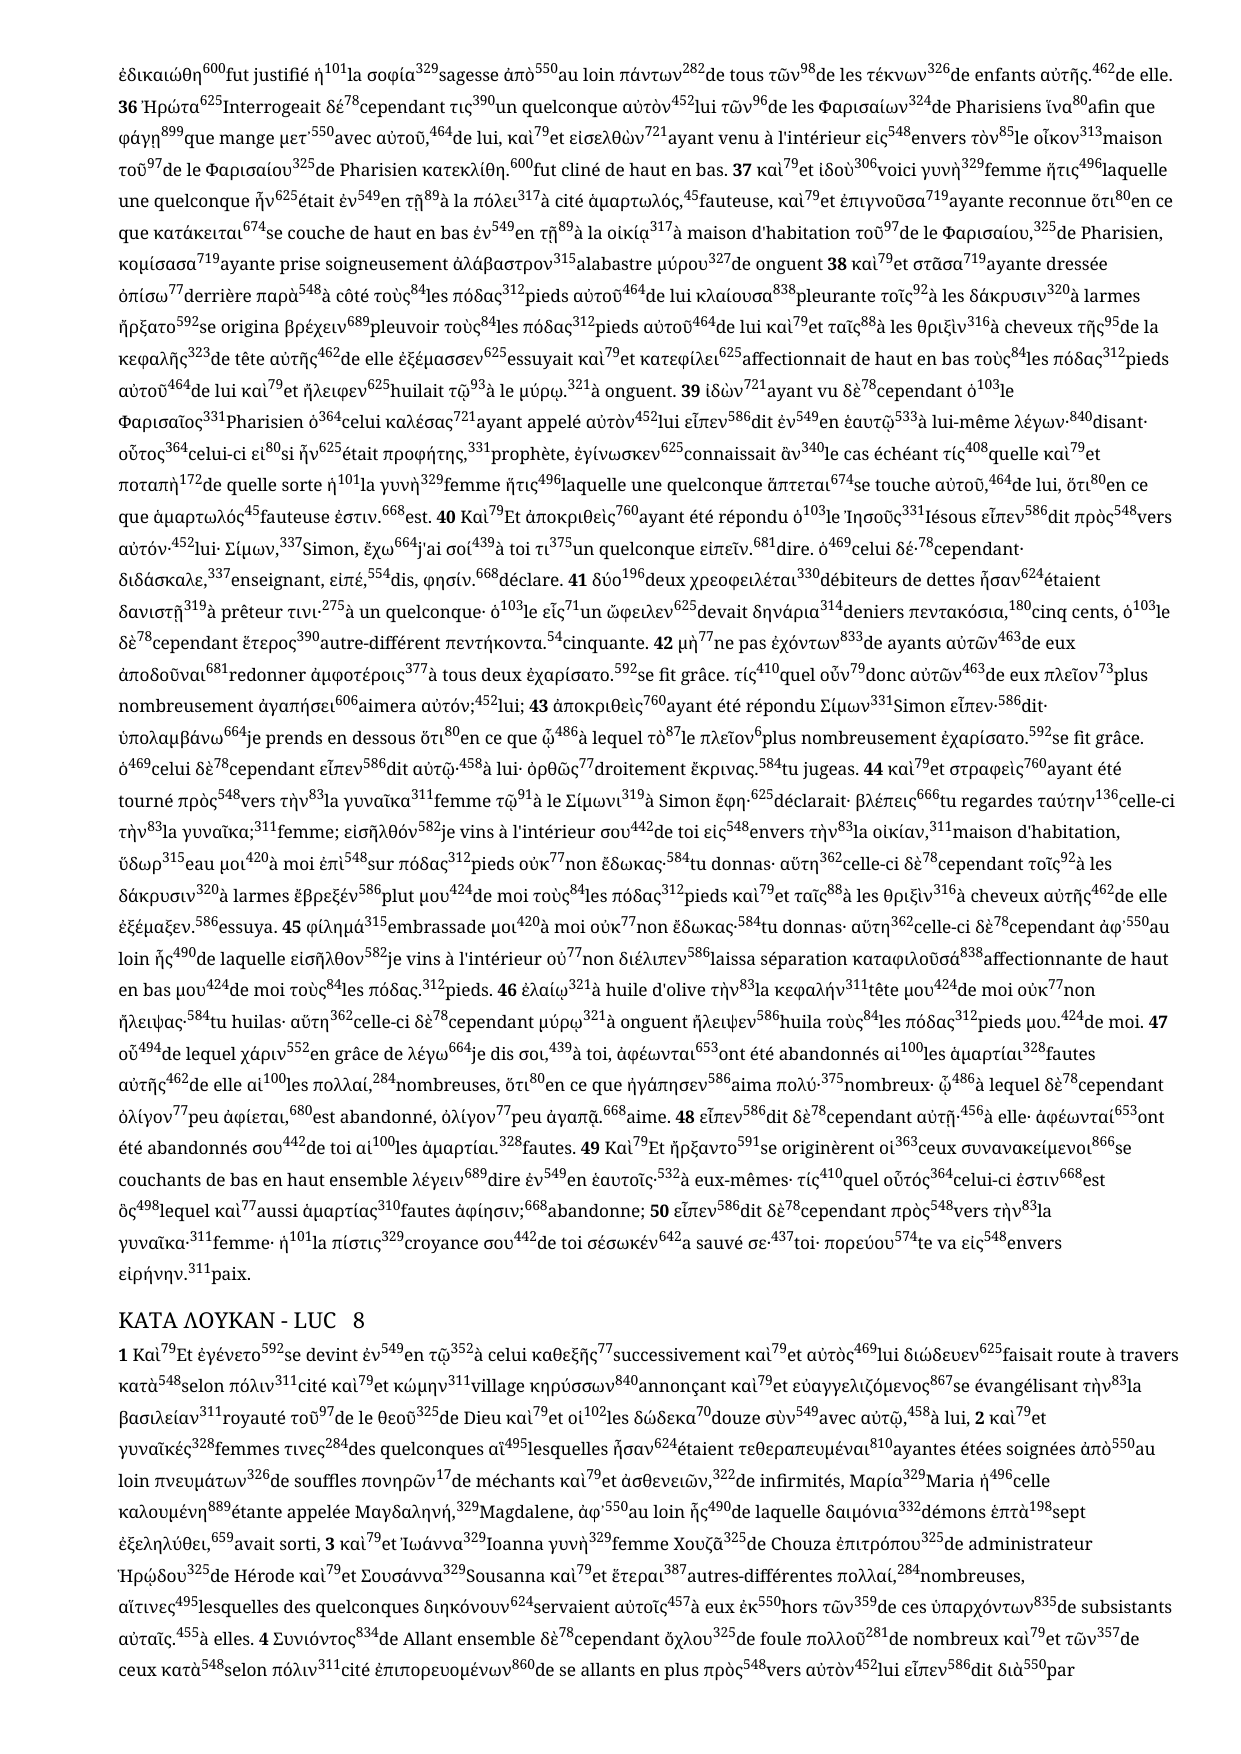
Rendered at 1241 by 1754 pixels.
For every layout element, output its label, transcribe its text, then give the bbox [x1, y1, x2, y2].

text 1 Ἐπειδὴ80Parce que donc ἐπλήρωσεν586fit plénitude πάντα270tous τὰ86les ῥήματα314oraux αὐτοῦ464de lui εἰς548envers τὰς82les ἀκοὰς310écoutes τοῦ97de le λαοῦ,325de peuple, εἰσῆλθεν586vint à l'intérieur εἰς548envers Καφαρναούμ.311Kapharnaoum. 2 Ἑκατοντάρχου325de Chef de cent δέ78cependant τινος281de un quelconque δοῦλος331mâle esclave κακῶς77malicieusement ἔχων840ayant ἤμελλεν625imminait τελευτᾶν,689parvenir à l'achèvement, ὃς498lequel ἦν625était αὐτῷ458à lui ἔντιμος.47en valeur. 3 ἀκούσας721ayant écouté δὲ78cependant περὶ550autour τοῦ97de le Ἰησοῦ325de Iésous ἀπέστειλεν586envoya πρὸς548vers αὐτὸν452lui πρεσβυτέρους52plus anciens τῶν96de les Ἰουδαίων64de Ioudaiens ἐρωτῶν840interrogeant αὐτὸν452lui ὅπως80de telle manière que ἐλθὼν721ayant venu διασώσῃ899que sauve par le fait de τὸν85le δοῦλον313mâle esclave αὐτοῦ.464de lui. 4 οἱ363ceux δὲ78cependant παραγενόμενοι739se ayants devenus à côté πρὸς548vers τὸν85le Ἰησοῦν313Iésous παρεκάλουν624appelaient à côté αὐτὸν452lui σπουδαίως77hâtivement λέγοντες839disants ὅτι80en ce que ἄξιός47digne ἐστιν668est ᾧ486à lequel παρέξῃ610tu te fourniras τοῦτο·348ce-ci· 5 ἀγαπᾷ668aime γὰρ79car τὸ87le ἔθνος315ethnie ἡμῶν423de nous καὶ79et τὴν83la συναγωγὴν311synagogue αὐτὸς469lui ᾠκοδόμησεν586édifia en maison ἡμῖν.419à nous. 6 ὁ103le δὲ78cependant Ἰησοῦς331Iésous ἐπορεύετο631se allait σὺν549avec αὐτοῖς.457à eux. ἤδη77déjà δὲ78cependant αὐτοῦ464de lui οὐ77non μακρὰν77longuement ἀπέχοντος834de tenant au loin ἀπὸ550au loin τῆς95de la οἰκίας323de maison d'habitation ἔπεμψεν586manda φίλους52amis ὁ103le ἑκατοντάρχης331chef de cent λέγων840disant αὐτῷ·458à lui· κύριε,337Maître, μὴ77ne pas σκύλλου,578sois écorché, οὐ77non γὰρ79car ἱκανός47assez-important εἰμι664je suis ἵνα77afin que ὑπὸ548sous τὴν83la στέγην311toit μου424de moi εἰσέλθῃς·897que tu viennes à l'intérieur· 7 διὸ79c'est pourquoi οὐδὲ77non cependant ἐμαυτὸν507moi-même ἠξίωσα582je jugeai digne πρὸς548vers σὲ437toi ἐλθεῖν·681venir· ἀλλ᾽79mais εἰπὲ554dis λόγῳ,319à discours, καὶ79et ἰαθήτω565soit guéri ὁ103le παῖς331jeune servant μου.424de moi. 8 καὶ77aussi γὰρ79car ἐγὼ431moi ἄνθρωπός331être humain εἰμι664je suis ὑπὸ548sous ἐξουσίαν311autorité τασσόμενος891étant ordonnancé ἔχων840ayant ὑπ᾽548sous ἐμαυτὸν507moi-même στρατιώτας,312soldats, καὶ79et λέγω664je dis τούτῳ·352à celui-ci· πορεύθητι,563sois allé, καὶ79et πορεύεται,674se va, καὶ79et ἄλλῳ·378à autre· ἔρχου,574te viens, καὶ79et ἔρχεται,674se vient, καὶ79et τῷ91à le δούλῳ319à mâle esclave μου·424de moi· ποίησον554fais τοῦτο,348ce-ci, καὶ79et ποιεῖ.668fait. 9 ἀκούσας721ayant écouté δὲ78cependant ταῦτα347ces-ci ὁ103le Ἰησοῦς331Iésous ἐθαύμασεν586étonna αὐτὸν452lui καὶ79et στραφεὶς760ayant été tourné τῷ91à le ἀκολουθοῦντι828à suivant αὐτῷ458à lui ὄχλῳ319à foule εἶπεν·586dit· λέγω664je dis ὑμῖν,438à vous, οὐδὲ77non cependant ἐν549en τῷ91à le Ἰσραὴλ319à Israël τοσαύτην136aussi grande πίστιν311croyance εὗρον.582je trouvai. 10 Καὶ79Et ὑποστρέψαντες720ayants retournés en arrière εἰς548envers τὸν85le οἶκον313maison οἱ363ceux πεμφθέντες759ayants étés mandés εὗρον585trouvèrent τὸν85le δοῦλον313mâle esclave ὑγιαίνοντα.822étant sain. 11 Καὶ79Et ἐγένετο592se devint ἐν549en τῷ352à celui ἑξῆς77suivant ἐπορεύθη600fut allé εἰς548envers πόλιν311cité καλουμένην873étante appelée Ναῒν311Naïn καὶ79et συνεπορεύοντο630se allaient avec αὐτῷ458à lui οἱ102les μαθηταὶ330disciples αὐτοῦ464de lui καὶ79et ὄχλος331foule πολύς.287nombreux. 12 ὡς80comme δὲ78cependant ἤγγισεν586approcha τῇ89à la πύλῃ317à porche τῆς95de la πόλεως,323de cité, καὶ79et ἰδοὺ306voici ἐξεκομίζετο636était pris soigneusement au dehors τεθνηκὼς783ayant mort μονογενὴς71monogène υἱὸς331fils τῇ89à la μητρὶ317à mère αὐτοῦ464de lui καὶ79et αὐτὴ467elle ἦν625était χήρα,329veuve, καὶ79et ὄχλος331foule τῆς95de la πόλεως323de cité ἱκανὸς71assez-important ἦν625était σὺν549avec αὐτῇ.456à elle. 13 καὶ79et ἰδὼν721ayant vu αὐτὴν450elle ὁ103le κύριος331Maître ἐσπλαγχνίσθη600fut remué aux entrailles ἐπ᾽549sur αὐτῇ456à elle καὶ79et εἶπεν586dit αὐτῇ·456à elle· μὴ77ne pas κλαῖε.570pleure. 14 καὶ79et προσελθὼν721ayant venu vers ἥψατο592se toucha τῆς95de la σοροῦ,323de cercueil, οἱ363ceux δὲ78cependant βαστάζοντες839mettants en charge ἔστησαν,585dressèrent, καὶ79et εἶπεν·586dit· νεανίσκε,337adolescent, σοὶ439à toi λέγω,664je dis, ἐγέρθητι.563sois éveillé. 15 καὶ79et ἀνεκάθισεν586assit de bas en haut ὁ103le νεκρὸς71mort καὶ79et ἤρξατο592se origina λαλεῖν,689bavarder, καὶ79et ἔδωκεν586donna αὐτὸν452lui τῇ89à la μητρὶ317à mère αὐτοῦ.464de lui. 16 ἔλαβεν586prit δὲ78cependant φόβος331effroi πάντας372tous καὶ79et ἐδόξαζον624glorifiaient τὸν85le θεὸν313Dieu λέγοντες839disants ὅτι80en ce que προφήτης331prophète μέγας22grand ἠγέρθη600fut éveillé ἐν549en ἡμῖν419à nous καὶ79et ὅτι80en ce que ἐπεσκέψατο592se rendit supervision ὁ103le θεὸς331Dieu τὸν85le λαὸν313peuple αὐτοῦ.464de lui. 17 καὶ79et ἐξῆλθεν586sortit ὁ103le λόγος331discours οὗτος156celui-ci ἐν549en ὅλῃ273à toute entière τῇ89à la Ἰουδαίᾳ317à Ioudaia περὶ550autour αὐτοῦ464de lui καὶ79et πάσῃ273à toute τῇ89à la περιχώρῳ.57à région alentour. 18 Καὶ79Et ἀπήγγειλαν585rapportèrent annonce Ἰωάννῃ319à Ioannes οἱ102les μαθηταὶ330disciples αὐτοῦ464de lui περὶ550autour πάντων282de tous τούτων.359de ces-ci. καὶ79et προσκαλεσάμενος740se ayant appelé auprès δύο52deux τινὰς268des quelconques τῶν96de les μαθητῶν324de disciples αὐτοῦ464de lui ὁ103le Ἰωάννης331Ioannes 19 ἔπεμψεν586manda πρὸς548vers τὸν85le κύριον313Maître λέγων·840disant· σὺ448toi εἶ666tu es ὁ364celui ἐρχόμενος867se venant ἢ79ou ἄλλον373autre προσδοκῶμεν;916que nous attendions; 20 παραγενόμενοι739se ayants devenus à côté δὲ78cependant πρὸς548vers αὐτὸν452lui οἱ102les ἄνδρες330hommes εἶπαν·585dirent· Ἰωάννης331Ioannes ὁ103le βαπτιστὴς331Baptiseur ἀπέστειλεν586envoya ἡμᾶς416nous πρὸς548vers σὲ437toi λέγων·840disant· σὺ448toi εἶ666tu es ὁ364celui ἐρχόμενος867se venant ἢ79ou ἄλλον373autre προσδοκῶμεν;916que nous attendions; 21 ἐν549en ἐκείνῃ142à celle-là τῇ89à la ὥρᾳ317à heure ἐθεράπευσεν586soigna πολλοὺς372nombreux ἀπὸ550au loin νόσων322de maladies καὶ79et μαστίγων322de fouets καὶ79et πνευμάτων326de souffles πονηρῶν17de méchants καὶ79et τυφλοῖς58à aveugles πολλοῖς274à nombreux ἐχαρίσατο592se fit grâce βλέπειν.689regarder. 22 καὶ79et ἀποκριθεὶς760ayant été répondu εἶπεν586dit αὐτοῖς·457à eux· πορευθέντες759ayants étés allés ἀπαγγείλατε553rapportez annonce Ἰωάννῃ319à Ioannes ἃ481lesquels εἴδετε583vous vîtes καὶ79et ἠκούσατε·583vous écoutâtes· τυφλοὶ70aveugles ἀναβλέπουσιν,667regardent de bas en haut, χωλοὶ70boiteux περιπατοῦσιν,667piétinent autour, λεπροὶ70lépreux καθαρίζονται679sont purifiés καὶ79et κωφοὶ70sourds muets ἀκούουσιν,667écoutent, νεκροὶ70morts ἐγείρονται,679sont éveillés, πτωχοὶ70pauvres εὐαγγελίζονται·679sont évangélisés· 23 καὶ79et μακάριός47bienheureux ἐστιν668est ὃς498lequel ἐὰν340si le cas échéant μὴ77ne pas σκανδαλισθῇ911que soit scandalisé ἐν549en ἐμοί.420à moi. 24 Ἀπελθόντων715de Ayants éloignés δὲ78cependant τῶν96de les ἀγγέλων324de anges Ἰωάννου325de Ioannes ἤρξατο592se origina λέγειν689dire πρὸς548vers τοὺς84les ὄχλους312foules περὶ550autour Ἰωάννου·325de Ioannes· τί399quel ἐξήλθατε583vous sortîtes εἰς548envers τὴν83la ἔρημον51déserte θεάσασθαι;682se contempler; κάλαμον313calame ὑπὸ550sous ἀνέμου325de vent σαλευόμενον;875étant ébranlé; 25 ἀλλὰ79mais τί399quel ἐξήλθατε583vous sortîtes ἰδεῖν;681voir; ἄνθρωπον313être humain ἐν549en μαλακοῖς11à moelleux ἱματίοις320à himations ἠμφιεσμένον;796ayant été revêtu autour; ἰδοὺ306voici οἱ363ceux ἐν549en ἱματισμῷ319à habillement d'himation ἐνδόξῳ10à glorieux καὶ79et τρυφῇ317à délicatesse ὑπάρχοντες839subsistants ἐν549en τοῖς92à les βασιλείοις60à royaux εἰσίν.667sont. 26 ἀλλὰ79mais τί399quel ἐξήλθατε583vous sortîtes ἰδεῖν;681voir; προφήτην;313prophète; ναὶ304oui λέγω664je dis ὑμῖν,438à vous, καὶ79et περισσότερον53plus surabondant προφήτου.325de prophète. 27 οὗτός364celui-ci ἐστιν668est περὶ550autour οὗ492de lequel γέγραπται·654a été graphé· ἰδοὺ306voici ἀποστέλλω664j'envoie τὸν85le ἄγγελόν313ange μου424de moi πρὸ550d'avant προσώπου327de face σου,442de toi, ὃς498lequel κατασκευάσει606préparera de haut en bas τὴν83la ὁδόν311chemin σου442de toi ἔμπροσθέν552en devers σου.442de toi. 28 λέγω664je dis ὑμῖν,438à vous, μείζων22plus grand ἐν549en γεννητοῖς58à engendrés γυναικῶν322de femmes Ἰωάννου325de Ioannes οὐδείς390aucun ἐστιν·668est· ὁ103le δὲ78cependant μικρότερος71plus petit ἐν549en τῇ89à la βασιλείᾳ317à royauté τοῦ97de le θεοῦ325de Dieu μείζων47plus grand αὐτοῦ464de lui ἐστιν.668est. 29 Καὶ79Et πᾶς287tout ὁ103le λαὸς331peuple ἀκούσας721ayant écouté καὶ79et οἱ102les τελῶναι330collecteurs de taxes ἐδικαίωσαν585justifièrent τὸν85le θεὸν313Dieu βαπτισθέντες759ayants étés baptisés τὸ87le βάπτισμα315baptême Ἰωάννου·325de Ioannes· 30 οἱ102les δὲ78cependant Φαρισαῖοι330Pharisiens καὶ79et οἱ102les νομικοὶ70légistes τὴν83la βουλὴν311dessein τοῦ97de le θεοῦ325de Dieu ἠθέτησαν585démirent εἰς548envers ἑαυτοὺς527eux-mêmes μὴ77ne pas βαπτισθέντες759ayants étés baptisés ὑπ᾽550sous αὐτοῦ.464de lui. 31 Τίνι402à Quel οὖν79donc ὁμοιώσω602je rendrai semblable τοὺς84les ἀνθρώπους312êtres humains τῆς95de la γενεᾶς323de génération ταύτης148de celle-ci καὶ79et τίνι402à quel εἰσὶν667sont ὅμοιοι;46semblables; 32 ὅμοιοί46semblables εἰσιν667sont παιδίοις320à petits enfants τοῖς353à ces ἐν549en ἀγορᾷ317à agora καθημένοις856à se étants assis καὶ79et προσφωνοῦσιν829à voixants auprès ἀλλήλοις503à les uns les autres ἃ499lesquels λέγει·668dit· ηὐλήσαμεν581nous flûtâmes ὑμῖν438à vous καὶ79et οὐκ77non ὠρχήσασθε,589vous vous dansâtes, ἐθρηνήσαμεν581nous fîmes des thrènes καὶ79et οὐκ77non ἐκλαύσατε.583vous pleurâtes. 33 ἐλήλυθεν642a venu γὰρ79car Ἰωάννης331Ioannes ὁ103le βαπτιστὴς331Baptiseur μὴ79ne pas ἐσθίων840mangeant ἄρτον313pain μήτε79et ni πίνων840buvant οἶνον,313vin, καὶ79et λέγετε·665vous dites· δαιμόνιον315démon ἔχει.668a. 34 ἐλήλυθεν642a venu ὁ103le υἱὸς331fils τοῦ97de le ἀνθρώπου325de être humain ἐσθίων840mangeant καὶ79et πίνων,840buvant, καὶ79et λέγετε·665vous dites· ἰδοὺ306voici ἄνθρωπος331être humain φάγος331glouton καὶ79et οἰνοπότης,331buveur de vin, φίλος71ami τελωνῶν324de collecteurs de taxes καὶ79et ἁμαρτωλῶν.64de fauteurs. 35 καὶ79et ἐδικαιώθη600fut justifié ἡ101la σοφία329sagesse ἀπὸ550au loin πάντων282de tous τῶν98de les τέκνων326de enfants αὐτῆς.462de elle. 36 Ἠρώτα625Interrogeait δέ78cependant τις390un quelconque αὐτὸν452lui τῶν96de les Φαρισαίων324de Pharisiens ἵνα80afin que φάγῃ899que mange μετ᾽550avec αὐτοῦ,464de lui, καὶ79et εἰσελθὼν721ayant venu à l'intérieur εἰς548envers τὸν85le οἶκον313maison τοῦ97de le Φαρισαίου325de Pharisien κατεκλίθη.600fut cliné de haut en bas. 37 καὶ79et ἰδοὺ306voici γυνὴ329femme ἥτις496laquelle une quelconque ἦν625était ἐν549en τῇ89à la πόλει317à cité ἁμαρτωλός,45fauteuse, καὶ79et ἐπιγνοῦσα719ayante reconnue ὅτι80en ce que κατάκειται674se couche de haut en bas ἐν549en τῇ89à la οἰκίᾳ317à maison d'habitation τοῦ97de le Φαρισαίου,325de Pharisien, κομίσασα719ayante prise soigneusement ἀλάβαστρον315alabastre μύρου327de onguent 38 καὶ79et στᾶσα719ayante dressée ὀπίσω77derrière παρὰ548à côté τοὺς84les πόδας312pieds αὐτοῦ464de lui κλαίουσα838pleurante τοῖς92à les δάκρυσιν320à larmes ἤρξατο592se origina βρέχειν689pleuvoir τοὺς84les πόδας312pieds αὐτοῦ464de lui καὶ79et ταῖς88à les θριξὶν316à cheveux τῆς95de la κεφαλῆς323de tête αὐτῆς462de elle ἐξέμασσεν625essuyait καὶ79et κατεφίλει625affectionnait de haut en bas τοὺς84les πόδας312pieds αὐτοῦ464de lui καὶ79et ἤλειφεν625huilait τῷ93à le μύρῳ.321à onguent. 39 ἰδὼν721ayant vu δὲ78cependant ὁ103le Φαρισαῖος331Pharisien ὁ364celui καλέσας721ayant appelé αὐτὸν452lui εἶπεν586dit ἐν549en ἑαυτῷ533à lui-même λέγων·840disant· οὗτος364celui-ci εἰ80si ἦν625était προφήτης,331prophète, ἐγίνωσκεν625connaissait ἂν340le cas échéant τίς408quelle καὶ79et ποταπὴ172de quelle sorte ἡ101la γυνὴ329femme ἥτις496laquelle une quelconque ἅπτεται674se touche αὐτοῦ,464de lui, ὅτι80en ce que ἁμαρτωλός45fauteuse ἐστιν.668est. 40 Καὶ79Et ἀποκριθεὶς760ayant été répondu ὁ103le Ἰησοῦς331Iésous εἶπεν586dit πρὸς548vers αὐτόν·452lui· Σίμων,337Simon, ἔχω664j'ai σοί439à toi τι375un quelconque εἰπεῖν.681dire. ὁ469celui δέ·78cependant· διδάσκαλε,337enseignant, εἰπέ,554dis, φησίν.668déclare. 41 δύο196deux χρεοφειλέται330débiteurs de dettes ἦσαν624étaient δανιστῇ319à prêteur τινι·275à un quelconque· ὁ103le εἷς71un ὤφειλεν625devait δηνάρια314deniers πεντακόσια,180cinq cents, ὁ103le δὲ78cependant ἕτερος390autre-différent πεντήκοντα.54cinquante. 42 μὴ77ne pas ἐχόντων833de ayants αὐτῶν463de eux ἀποδοῦναι681redonner ἀμφοτέροις377à tous deux ἐχαρίσατο.592se fit grâce. τίς410quel οὖν79donc αὐτῶν463de eux πλεῖον73plus nombreusement ἀγαπήσει606aimera αὐτόν;452lui; 43 ἀποκριθεὶς760ayant été répondu Σίμων331Simon εἶπεν·586dit· ὑπολαμβάνω664je prends en dessous ὅτι80en ce que ᾧ486à lequel τὸ87le πλεῖον6plus nombreusement ἐχαρίσατο.592se fit grâce. ὁ469celui δὲ78cependant εἶπεν586dit αὐτῷ·458à lui· ὀρθῶς77droitement ἔκρινας.584tu jugeas. 44 καὶ79et στραφεὶς760ayant été tourné πρὸς548vers τὴν83la γυναῖκα311femme τῷ91à le Σίμωνι319à Simon ἔφη·625déclarait· βλέπεις666tu regardes ταύτην136celle-ci τὴν83la γυναῖκα;311femme; εἰσῆλθόν582je vins à l'intérieur σου442de toi εἰς548envers τὴν83la οἰκίαν,311maison d'habitation, ὕδωρ315eau μοι420à moi ἐπὶ548sur πόδας312pieds οὐκ77non ἔδωκας·584tu donnas· αὕτη362celle-ci δὲ78cependant τοῖς92à les δάκρυσιν320à larmes ἔβρεξέν586plut μου424de moi τοὺς84les πόδας312pieds καὶ79et ταῖς88à les θριξὶν316à cheveux αὐτῆς462de elle ἐξέμαξεν.586essuya. 45 φίλημά315embrassade μοι420à moi οὐκ77non ἔδωκας·584tu donnas· αὕτη362celle-ci δὲ78cependant ἀφ᾽550au loin ἧς490de laquelle εἰσῆλθον582je vins à l'intérieur οὐ77non διέλιπεν586laissa séparation καταφιλοῦσά838affectionnante de haut en bas μου424de moi τοὺς84les πόδας.312pieds. 46 ἐλαίῳ321à huile d'olive τὴν83la κεφαλήν311tête μου424de moi οὐκ77non ἤλειψας·584tu huilas· αὕτη362celle-ci δὲ78cependant μύρῳ321à onguent ἤλειψεν586huila τοὺς84les πόδας312pieds μου.424de moi. 47 οὗ494de lequel χάριν552en grâce de λέγω664je dis σοι,439à toi, ἀφέωνται653ont été abandonnés αἱ100les ἁμαρτίαι328fautes αὐτῆς462de elle αἱ100les πολλαί,284nombreuses, ὅτι80en ce que ἠγάπησεν586aima πολύ·375nombreux· ᾧ486à lequel δὲ78cependant ὀλίγον77peu ἀφίεται,680est abandonné, ὀλίγον77peu ἀγαπᾷ.668aime. 48 εἶπεν586dit δὲ78cependant αὐτῇ·456à elle· ἀφέωνταί653ont été abandonnés σου442de toi αἱ100les ἁμαρτίαι.328fautes. 49 Καὶ79Et ἤρξαντο591se originèrent οἱ363ceux συνανακείμενοι866se couchants de bas en haut ensemble λέγειν689dire ἐν549en ἑαυτοῖς·532à eux-mêmes· τίς410quel οὗτός364celui-ci ἐστιν668est ὃς498lequel καὶ77aussi ἁμαρτίας310fautes ἀφίησιν;668abandonne; 50 εἶπεν586dit δὲ78cependant πρὸς548vers τὴν83la γυναῖκα·311femme· ἡ101la πίστις329croyance σου442de toi σέσωκέν642a sauvé σε·437toi· πορεύου574te va εἰς548envers εἰρήνην.311paix. [118, 59, 1181, 1286]
text ΚΑΤΑ ΛΟΥΚΑΝ - LUC 8 [118, 1304, 1181, 1334]
text 1 Καὶ79Et ἐγένετο592se devint ἐν549en τῷ352à celui καθεξῆς77successivement καὶ79et αὐτὸς469lui διώδευεν625faisait route à travers κατὰ548selon πόλιν311cité καὶ79et κώμην311village κηρύσσων840annonçant καὶ79et εὐαγγελιζόμενος867se évangélisant τὴν83la βασιλείαν311royauté τοῦ97de le θεοῦ325de Dieu καὶ79et οἱ102les δώδεκα70douze σὺν549avec αὐτῷ,458à lui, 2 καὶ79et γυναῖκές328femmes τινες284des quelconques αἳ495lesquelles ἦσαν624étaient τεθεραπευμέναι810ayantes étées soignées ἀπὸ550au loin πνευμάτων326de souffles πονηρῶν17de méchants καὶ79et ἀσθενειῶν,322de infirmités, Μαρία329Maria ἡ496celle καλουμένη889étante appelée Μαγδαληνή,329Magdalene, ἀφ᾽550au loin ἧς490de laquelle δαιμόνια332démons ἑπτὰ198sept ἐξεληλύθει,659avait sorti, 3 καὶ79et Ἰωάννα329Ioanna γυνὴ329femme Χουζᾶ325de Chouza ἐπιτρόπου325de administrateur Ἡρῴδου325de Hérode καὶ79et Σουσάννα329Sousanna καὶ79et ἕτεραι387autres-différentes πολλαί,284nombreuses, αἵτινες495lesquelles des quelconques διηκόνουν624servaient αὐτοῖς457à eux ἐκ550hors τῶν359de ces ὑπαρχόντων835de subsistants αὐταῖς.455à elles. 4 Συνιόντος834de Allant ensemble δὲ78cependant ὄχλου325de foule πολλοῦ281de nombreux καὶ79et τῶν357de ceux κατὰ548selon πόλιν311cité ἐπιπορευομένων860de se allants en plus πρὸς548vers αὐτὸν452lui εἶπεν586dit διὰ550par παραβολῆς·323de parabole· 5 ἐξῆλθεν586sortit ὁ364celui σπείρων840semant τοῦ360de ce σπεῖραι681semer τὸν85le σπόρον313semaille αὐτοῦ.464de lui. καὶ79et ἐν549en τῷ354à ce σπείρειν689semer αὐτὸν452lui ὃ392lequel μὲν77certes ἔπεσεν586tomba παρὰ548à côté τὴν83la ὁδὸν311chemin καὶ79et κατεπατήθη,600fut piétiné de haut en bas, καὶ79et τὰ104les πετεινὰ332volatiles τοῦ97de le οὐρανοῦ325de ciel κατέφαγεν586mangea complètement αὐτό.454lui. 6 καὶ79et ἕτερον392autre-différent κατέπεσεν586tomba de haut en bas ἐπὶ548sur τὴν83la πέτραν,311roche, καὶ79et φυὲν762ayant été poussé ἐξηράνθη600fut séché διὰ548par le fait de τὸ348ce μὴ77ne pas ἔχειν689avoir ἰκμάδα.311humidité. 7 καὶ79et ἕτερον392autre-différent ἔπεσεν586tomba ἐν549en μέσῳ61à au milieu τῶν94de les ἀκανθῶν,322de épines, καὶ79et συμφυεῖσαι757ayantes étées poussées avec αἱ100les ἄκανθαι328épines ἀπέπνιξαν585étouffèrent complètement αὐτό.454lui. 8 καὶ79et ἕτερον392autre-différent ἔπεσεν586tomba εἰς548envers τὴν83la γῆν311terre τὴν83la ἀγαθὴν2bonne καὶ79et φυὲν762ayant été poussé ἐποίησεν586fit καρπὸν313fruit ἑκατονταπλασίονα.4centuple. ταῦτα347ces-ci λέγων840disant ἐφώνει·625voixait· ὁ364celui ἔχων840ayant ὦτα314oreilles ἀκούειν689écouter ἀκουέτω.572écoute. 9 Ἐπηρώτων624Surinterrogeaient δὲ78cependant αὐτὸν452lui οἱ102les μαθηταὶ330disciples αὐτοῦ464de lui τίς172quelle αὕτη362celle-ci εἴη700que soit ἡ101la παραβολή.329parabole. 10 ὁ469celui δὲ78cependant εἶπεν·586dit· ὑμῖν438à vous δέδοται654a été donné γνῶναι681connaître τὰ86les μυστήρια314mystères τῆς95de la βασιλείας323de royauté τοῦ97de le θεοῦ,325de Dieu, τοῖς90à les δὲ78cependant λοιποῖς377à restants ἐν549en παραβολαῖς,316à paraboles, ἵνα80afin que βλέποντες839regardants μὴ77ne pas βλέπωσιν920que regardent καὶ79et ἀκούοντες839écoutants μὴ77ne pas συνιῶσιν.920que comprennent. 11 Ἔστιν668Est δὲ78cependant αὕτη362celle-ci ἡ101la παραβολή·329parabole· ὁ103le σπόρος331semaille ἐστὶν668est ὁ103le λόγος331discours τοῦ97de le θεοῦ.325de Dieu. 12 οἱ363ceux δὲ78cependant παρὰ548à côté τὴν83la ὁδόν311chemin εἰσιν667sont οἱ363ceux ἀκούσαντες,720ayants écoutés, εἶτα77puis ἔρχεται674se vient ὁ103le διάβολος71diable καὶ79et αἴρει668lève τὸν85le λόγον313discours ἀπὸ550au loin τῆς95de la καρδίας323de coeur αὐτῶν,463de eux, ἵνα80afin que μὴ77ne pas πιστεύσαντες720ayants crus σωθῶσιν.910que soient sauvé. 13 οἱ363ceux δὲ78cependant ἐπὶ550sur τῆς95de la πέτρας323de roche οἳ497lesquels ὅταν80lorsque le cas échéant ἀκούσωσιν898que écoutent μετὰ550avec χαρᾶς323de joie δέχονται673se acceptent τὸν85le λόγον,313discours, καὶ79et οὗτοι363ceux-ci ῥίζαν311racine οὐκ77non ἔχουσιν,667ont, οἳ497lesquels πρὸς548vers καιρὸν313moment πιστεύουσιν667croient καὶ79et ἐν549en καιρῷ319à moment πειρασμοῦ325de tentation ἀφίστανται.673se dressent au loin. 14 τὸ366ce δὲ78cependant εἰς548envers τὰς82les ἀκάνθας310épines πεσόν,723ayant tombé, οὗτοί363ceux-ci εἰσιν667sont οἱ363ceux ἀκούσαντες,720ayants écoutés, καὶ79et ὑπὸ550sous μεριμνῶν322de inquiétudes καὶ79et πλούτου325de richesse καὶ79et ἡδονῶν322de plaisirs τοῦ97de le βίου325de existence πορευόμενοι866se allants συμπνίγονται679sont étouffés avec καὶ79et οὐ77non τελεσφοροῦσιν.667colportent à perfection. 15 τὸ366ce δὲ78cependant ἐν549en τῇ89à la καλῇ8à belle γῇ,317à terre, οὗτοί363ceux-ci εἰσιν667sont οἵτινες497lesquels des quelconques ἐν549en καρδίᾳ317à coeur καλῇ8à belle καὶ79et ἀγαθῇ8à bonne ἀκούσαντες720ayants écoutés τὸν85le λόγον313discours κατέχουσιν667tiennent de haut en bas καὶ79et καρποφοροῦσιν667colportent du fruit ἐν549en ὑπομονῇ.317à résistance. 16 Οὐδεὶς390Aucun δὲ78cependant λύχνον313chandelle ἅψας721ayant touché καλύπτει668couvre αὐτὸν452lui σκεύει321à ustensile ἢ79ou ὑποκάτω552en dessous vers le bas κλίνης323de lit τίθησιν,668pose, ἀλλ᾽79mais ἐπὶ550sur λυχνίας323de chandelier τίθησιν,668pose, ἵνα80afin que οἱ363ceux εἰσπορευόμενοι866se allants à l'intérieur βλέπωσιν920que regardent τὸ87le φῶς.315lumière. 17 οὐ77non γάρ79car ἐστιν668est κρυπτὸν49caché ὃ500lequel οὐ77non φανερὸν49visible γενήσεται612se deviendra οὐδὲ79non cependant ἀπόκρυφον73caché au loin ὃ500lequel οὐ77non μὴ77ne pas γνωσθῇ911que soit connu καὶ79et εἰς548envers φανερὸν55visible ἔλθῃ.899que vienne. 18 Βλέπετε569Regardez οὖν79donc πῶς77comment? ἀκούετε·665vous écoutez· ὃς498lequel ἂν340le cas échéant γὰρ79car ἔχῃ,921que ait, δοθήσεται619sera donné αὐτῷ·458à lui· καὶ79et ὃς498lequel ἂν340le cas échéant μὴ77ne pas ἔχῃ,921que ait, καὶ77aussi ὃ482lequel δοκεῖ668estime ἔχειν689avoir ἀρθήσεται619sera levé ἀπ᾽550au loin αὐτοῦ.464de lui. 19 Παρεγένετο592Se devint à côté δὲ78cependant πρὸς548vers αὐτὸν452lui ἡ101la μήτηρ329mère καὶ79et οἱ102les ἀδελφοὶ330frères αὐτοῦ464de lui καὶ79et οὐκ77non ἠδύναντο630se pouvaient συντυχεῖν681obtenir avec αὐτῷ458à lui διὰ548par le fait de τὸν85le ὄχλον.313foule. 20 ἀπηγγέλη600fut rapporté annonce δὲ78cependant αὐτῷ·458à lui· ἡ101la μήτηρ329mère σου442de toi καὶ79et οἱ102les ἀδελφοί330frères σου442de toi ἑστήκασιν641ont dressé ἔξω77au-dehors ἰδεῖν681voir θέλοντές839voulants σε.437toi. 21 ὁ469celui δὲ78cependant ἀποκριθεὶς760ayant été répondu εἶπεν586dit πρὸς548vers αὐτούς·451eux· μήτηρ329mère μου424de moi καὶ79et ἀδελφοί330frères μου424de moi οὗτοί363ceux-ci εἰσιν667sont οἱ363ceux τὸν85le λόγον313discours τοῦ97de le θεοῦ325de Dieu ἀκούοντες839écoutants καὶ79et ποιοῦντες.839faisants. 22 Ἐγένετο592Se devint δὲ78cependant ἐν549en μιᾷ57à une τῶν94de les ἡμερῶν322de journées καὶ79et αὐτὸς469lui ἐνέβη586embarqua εἰς548envers πλοῖον315navire καὶ79et οἱ102les μαθηταὶ330disciples αὐτοῦ464de lui καὶ79et εἶπεν586dit πρὸς548vers αὐτούς·451eux· διέλθωμεν894que nous passions à travers εἰς548envers τὸ348ce πέραν77de l'autre côté τῆς95de la λίμνης,323de lac, καὶ79et ἀνήχθησαν.599furent conduit de bas en haut. 23 πλεόντων833de naviguants δὲ78cependant αὐτῶν463de eux ἀφύπνωσεν.586endormit. καὶ79et κατέβη586descendit λαῖλαψ329ouragan ἀνέμου325de vent εἰς548envers τὴν83la λίμνην311lac καὶ79et συνεπληροῦντο635étaient fait plénitude ensemble καὶ79et ἐκινδύνευον.624risquaient. 24 προσελθόντες720ayants venus vers δὲ78cependant διήγειραν585réveillèrent αὐτὸν452lui λέγοντες·839disants· ἐπιστάτα337Supérieur ἐπιστάτα,337Supérieur, ἀπολλύμεθα.669nous nous perdons au loin. ὁ469celui δὲ78cependant διεγερθεὶς760ayant été réveillé ἐπετίμησεν586survalorisa τῷ91à le ἀνέμῳ319à vent καὶ79et τῷ91à le κλύδωνι319à vague τοῦ99de le ὕδατος·327de eau· καὶ79et ἐπαύσαντο591se pausèrent καὶ79et ἐγένετο592se devint γαλήνη.329calme. 25 εἶπεν586dit δὲ78cependant αὐτοῖς·457à eux· ποῦ77où? ἡ101la πίστις329croyance ὑμῶν;441de vous; φοβηθέντες759ayants étés effrayés δὲ78cependant ἐθαύμασαν585étonnèrent λέγοντες839disants πρὸς548vers ἀλλήλους·501les uns les autres· τίς410quel ἄρα77par conséquent οὗτός364celui-ci ἐστιν668est ὅτι80en ce que καὶ79et τοῖς90à les ἀνέμοις318à vents ἐπιτάσσει668ordonne sûrement καὶ79et τῷ93à le ὕδατι,321à eau, καὶ79et ὑπακούουσιν667écoutent en soumission αὐτῷ;458à lui; 26 Καὶ79Et κατέπλευσαν585naviguèrent de haut en bas εἰς548envers τὴν83la χώραν311région τῶν96de les Γερασηνῶν,64de Géraséniens, ἥτις496laquelle une quelconque ἐστὶν668est ἀντιπέρα552vis à vis τῆς95de la Γαλιλαίας.323de Galilée. 27 ἐξελθόντι713à ayant sorti δὲ78cependant αὐτῷ458à lui ἐπὶ548sur τὴν83la γῆν311terre ὑπήντησεν586vint à la rencontre ἀνήρ331homme τις287un quelconque ἐκ550hors τῆς95de la πόλεως323de cité ἔχων840ayant δαιμόνια314démons καὶ79et χρόνῳ319à temps ἱκανῷ10à assez-important οὐκ77non ἐνεδύσατο592se envêtit ἱμάτιον315himation καὶ79et ἐν549en οἰκίᾳ317à maison d'habitation οὐκ77non ἔμενεν625restait ἀλλ᾽79mais ἐν549en τοῖς92à les μνήμασιν.320à monuments. 28 ἰδὼν721ayant vu δὲ78cependant τὸν85le Ἰησοῦν313Iésous ἀνακράξας721ayant croassé de bas en haut προσέπεσεν586tomba vers αὐτῷ458à lui καὶ79et φωνῇ317à voix μεγάλῃ8à grande εἶπεν·586dit· τί412quel ἐμοὶ420à moi καὶ79et σοί,439à toi, Ἰησοῦ337Iésous υἱὲ337fils τοῦ97de le θεοῦ325de Dieu τοῦ97de le ὑψίστου;65de très haut; δέομαί670je m'attache de lien σου,442de toi, μή77ne pas με417moi βασανίσῃς.897que tu tortures. 29 παρήγγειλεν586annonça à côté γὰρ79car τῷ93à le πνεύματι321à souffle τῷ93à le ἀκαθάρτῳ12à impur ἐξελθεῖν681sortir ἀπὸ550au loin τοῦ97de le ἀνθρώπου.325de être humain. πολλοῖς274à nombreux γὰρ79car χρόνοις318à temps συνηρπάκει659avait ravi avec αὐτὸν452lui καὶ79et ἐδεσμεύετο636était lié ἁλύσεσιν316à chaînes καὶ79et πέδαις316à entraves φυλασσόμενος891étant gardienné καὶ79et διαρήσσων840fracassant à travers τὰ86les δεσμὰ314liens ἠλαύνετο636était propulsé ὑπὸ550sous τοῦ99de le δαιμονίου327de démon εἰς548envers τὰς82les ἐρήμους.50désertes. 30 ἐπηρώτησεν586surinterrogea δὲ78cependant αὐτὸν452lui ὁ103le Ἰησοῦς·331Iésous· τί412quel σοι439à toi ὄνομά333nom ἐστιν;668est; ὁ469celui δὲ78cependant εἶπεν·586dit· λεγεών,329légion, ὅτι80en ce que εἰσῆλθεν586vint à l'intérieur δαιμόνια332démons πολλὰ288nombreux εἰς548envers αὐτόν.452lui. 31 καὶ79et παρεκάλουν624appelaient à côté αὐτὸν452lui ἵνα80afin que μὴ77ne pas ἐπιτάξῃ899que ordonne sûrement αὐτοῖς459à eux εἰς548envers τὴν83la ἄβυσσον311abysse ἀπελθεῖν.681éloigner. 32 ἦν625était δὲ78cependant ἐκεῖ77là ἀγέλη329harde χοίρων324de pourceaux ἱκανῶν15de assez-importants βοσκομένη889étante faite paître ἐν549en τῷ93à le ὄρει·321à montagne· καὶ79et παρεκάλεσαν585appelèrent à côté αὐτὸν452lui ἵνα80afin que ἐπιτρέψῃ899que permette αὐτοῖς459à eux εἰς548envers ἐκείνους345ceux-là εἰσελθεῖν·681venir à l'intérieur· καὶ79et ἐπέτρεψεν586permit αὐτοῖς.459à eux. 33 ἐξελθόντα722ayants sortis δὲ78cependant τὰ104les δαιμόνια332démons ἀπὸ550au loin τοῦ97de le ἀνθρώπου325de être humain εἰσῆλθον585vinrent à l'intérieur εἰς548envers τοὺς84les χοίρους,312pourceaux, καὶ79et ὥρμησεν586rua ἡ101la ἀγέλη329harde κατὰ550contre τοῦ97de le κρημνοῦ325de escarpement εἰς548envers τὴν83la λίμνην311lac καὶ79et ἀπεπνίγη.600fut étouffé complètement. 34 Ἰδόντες720Ayants vus δὲ78cependant οἱ363ceux βόσκοντες839faisants paître τὸ348ce γεγονὸς772ayant devenu ἔφυγον585fuirent καὶ79et ἀπήγγειλαν585rapportèrent annonce εἰς548envers τὴν83la πόλιν311cité καὶ79et εἰς548envers τοὺς84les ἀγρούς.312champs. 35 ἐξῆλθον585sortirent δὲ78cependant ἰδεῖν681voir τὸ348ce γεγονὸς772ayant devenu καὶ79et ἦλθον585vinrent πρὸς548vers τὸν85le Ἰησοῦν313Iésous καὶ79et εὗρον585trouvèrent καθήμενον849se étant assis τὸν85le ἄνθρωπον313être humain ἀφ᾽550au loin οὗ492de lequel τὰ104les δαιμόνια332démons ἐξῆλθεν586sortit ἱματισμένον796ayant été vêtu himation καὶ79et σωφρονοῦντα822étant sain d'émotion παρὰ548à côté τοὺς84les πόδας312pieds τοῦ97de le Ἰησοῦ,325de Iésous, καὶ79et ἐφοβήθησαν.599furent effrayé. 36 ἀπήγγειλαν585rapportèrent annonce δὲ78cependant αὐτοῖς457à eux οἱ363ceux ἰδόντες720ayants vus πῶς77comment? ἐσώθη600fut sauvé ὁ364celui δαιμονισθείς.760ayant été démonisé. 37 καὶ79et ἠρώτησεν586interrogea αὐτὸν452lui ἅπαν289en totalité τὸ105le πλῆθος333multitude τῆς95de la περιχώρου63de région alentour τῶν96de les Γερασηνῶν64de Géraséniens ἀπελθεῖν681éloigner ἀπ᾽550au loin αὐτῶν,465de eux, ὅτι80en ce que φόβῳ319à effroi μεγάλῳ10à grand συνείχοντο·635étaient tenu ensemble· αὐτὸς469lui δὲ78cependant ἐμβὰς721ayant embarqué εἰς548envers πλοῖον315navire ὑπέστρεψεν.586retourna en arrière. 38 ἐδεῖτο631se attachait de lien δὲ78cependant αὐτοῦ464de lui ὁ103le ἀνὴρ331homme ἀφ᾽550au loin οὗ492de lequel ἐξεληλύθει659avait sorti τὰ104les δαιμόνια332démons εἶναι689être σὺν549avec αὐτῷ·458à lui· ἀπέλυσεν586délia au loin δὲ78cependant αὐτὸν452lui λέγων·840disant· 39 ὑπόστρεφε570retourne en arrière εἰς548envers τὸν85le οἶκόν313maison σου442de toi καὶ79et διηγοῦ574te raconte complètement ὅσα481autant lesquels σοι439à toi ἐποίησεν586fit ὁ103le θεός.331Dieu. καὶ79et ἀπῆλθεν586éloigna καθ᾽548selon ὅλην267toute entière τὴν83la πόλιν311cité κηρύσσων840annonçant ὅσα481autant lesquels ἐποίησεν586fit αὐτῷ458à lui ὁ103le Ἰησοῦς.331Iésous. 40 Ἐν549En δὲ78cependant τῷ354à ce ὑποστρέφειν689retourner en arrière τὸν85le Ἰησοῦν313Iésous ἀπεδέξατο592se accepta loin αὐτὸν452lui ὁ103le ὄχλος·331foule· ἦσαν624étaient γὰρ79car πάντες389tous προσδοκῶντες839attendants αὐτόν.452lui. 41 καὶ79et ἰδοὺ306voici ἦλθεν586vint ἀνὴρ331homme ᾧ486à lequel ὄνομα333nom Ἰάϊρος331Iairos καὶ79et οὗτος364celui-ci ἄρχων331chef τῆς95de la συναγωγῆς323de synagogue ὑπῆρχεν,625subsistait, καὶ79et πεσὼν721ayant tombé παρὰ548à côté τοὺς84les πόδας312pieds [τοῦ]99[de le] Ἰησοῦ325de Iésous παρεκάλει625appelait à côté αὐτὸν452lui εἰσελθεῖν681venir à l'intérieur εἰς548envers τὸν85le οἶκον313maison αὐτοῦ,464de lui, 42 ὅτι80en ce que θυγάτηρ329fille μονογενὴς69monogène ἦν625était αὐτῷ458à lui ὡς77comme ἐτῶν326de ans δώδεκα192de douze καὶ79et αὐτὴ467elle ἀπέθνῃσκεν.625mourait loin. Ἐν549En δὲ78cependant τῷ354à ce ὑπάγειν689diriger en arrière αὐτὸν452lui οἱ102les ὄχλοι330foules συνέπνιγον624étouffaient avec αὐτόν.452lui. 43 Καὶ79Et γυνὴ329femme οὖσα838étante ἐν549en ῥύσει317à écoulement αἵματος327de sang ἀπὸ550au loin ἐτῶν326de ans δώδεκα,192de douze, ἥτις496laquelle une quelconque [ἰατροῖς318[à médecins προσαναλώσασα719ayante consumée auprès ὅλον269tout entier τὸν245le βίον]313existence] οὐκ77non ἴσχυσεν586eut la ténacité ἀπ᾽550au loin οὐδενὸς384de aucun θεραπευθῆναι,683être soigné, 44 προσελθοῦσα719ayante venue vers ὄπισθεν77de derrière ἥψατο592se toucha τοῦ99de le κρασπέδου327de frange τοῦ99de le ἱματίου327de himation αὐτοῦ464de lui καὶ79et παραχρῆμα77instantanément ἔστη586dressa ἡ101la ῥύσις329écoulement τοῦ99de le αἵματος327de sang αὐτῆς.462de elle. 45 καὶ79et εἶπεν586dit ὁ103le Ἰησοῦς·331Iésous· τίς410quel ὁ364celui ἁψάμενός740se ayant touché μου;424de moi; ἀρνουμένων860de se niants δὲ78cependant πάντων383de tous εἶπεν586dit ὁ103le Πέτρος·331Pierre· ἐπιστάτα,337Supérieur, οἱ102les ὄχλοι330foules συνέχουσίν667tiennent ensemble σε437toi καὶ79et ἀποθλίβουσιν.667oppressent loin. 46 ὁ103le δὲ78cependant Ἰησοῦς331Iésous εἶπεν·586dit· ἥψατό592se toucha μού424de moi τις,390un quelconque, ἐγὼ431moi γὰρ79car ἔγνων582je connus δύναμιν311puissance ἐξεληλυθυῖαν768ayante sortie ἀπ᾽550au loin ἐμοῦ.424de moi. 47 ἰδοῦσα719ayante vue δὲ78cependant ἡ101la γυνὴ329femme ὅτι80en ce que οὐκ77non ἔλαθεν,586omit, τρέμουσα838tremblante ἦλθεν586vint καὶ79et προσπεσοῦσα719ayante tombée vers αὐτῷ458à lui δι᾽548par le fait de ἣν293laquelle αἰτίαν311cause ἥψατο592se toucha αὐτοῦ464de lui ἀπήγγειλεν586rapporta annonce ἐνώπιον552en devant παντὸς281de tout τοῦ97de le λαοῦ325de peuple καὶ79et ὡς77comme ἰάθη600fut guéri παραχρῆμα.77instantanément. 48 ὁ469celui δὲ78cependant εἶπεν586dit αὐτῇ·456à elle· θυγάτηρ,335fille, ἡ101la πίστις329croyance σου442de toi σέσωκέν642a sauvé σε·437toi· πορεύου574te va εἰς548envers εἰρήνην.311paix. 49 Ἔτι77Encore αὐτοῦ464de lui λαλοῦντος834de bavardant ἔρχεταί674se vient τις390un quelconque παρὰ550à côté τοῦ97de le ἀρχισυναγώγου325de chef de synagogue λέγων840disant ὅτι80en ce que τέθνηκεν642a mort ἡ101la θυγάτηρ329fille σου·442de toi· μηκέτι77ne pas plus σκύλλε570écorche τὸν85le διδάσκαλον.313enseignant. 50 ὁ103le δὲ78cependant Ἰησοῦς331Iésous ἀκούσας721ayant écouté ἀπεκρίθη600fut répondu αὐτῷ·458à lui· μὴ77ne pas φοβοῦ,574te effraie, μόνον77seulement πίστευσον,554crois, καὶ79et σωθήσεται.619sera sauvé. 51 ἐλθὼν721ayant venu δὲ78cependant εἰς548envers τὴν83la οἰκίαν311maison d'habitation οὐκ77non ἀφῆκεν586abandonna εἰσελθεῖν681venir à l'intérieur τινα373un quelconque σὺν549avec αὐτῷ458à lui εἰ551si μὴ77ne pas Πέτρον313Pierre καὶ79et Ἰωάννην313Ioannes καὶ79et Ἰάκωβον313Iakobos καὶ79et τὸν85le πατέρα313père τῆς95de la παιδὸς323de jeune servante καὶ79et τὴν83la μητέρα.311mère. 52 ἔκλαιον624pleuraient δὲ78cependant πάντες389tous καὶ79et ἐκόπτοντο630se coupaient αὐτήν.450elle. ὁ469celui δὲ78cependant εἶπεν·586dit· μὴ77ne pas κλαίετε,569pleurez, οὐ77non γὰρ79car ἀπέθανεν586mourut loin ἀλλὰ79mais καθεύδει.668dort de haut en bas. 53 καὶ79et κατεγέλων624riaient de haut en bas αὐτοῦ464de lui εἰδότες782ayants sus ὅτι80en ce que ἀπέθανεν.586mourut loin. 54 αὐτὸς469lui δὲ78cependant κρατήσας721ayant saisi avec force τῆς95de la χειρὸς323de main αὐτῆς462de elle ἐφώνησεν586voixa λέγων·840disant· ἡ107la παῖς,335jeune servante, ἔγειρε.570éveille. 55 καὶ79et ἐπέστρεψεν586tourna sur τὸ105le πνεῦμα333souffle αὐτῆς462de elle καὶ79et ἀνέστη586redressa παραχρῆμα77instantanément καὶ79et διέταξεν586ordonna au-travers αὐτῇ456à elle δοθῆναι683être donné φαγεῖν.681manger. 56 καὶ79et ἐξέστησαν585extasièrent οἱ102les γονεῖς330parents αὐτῆς·462de elle· ὁ469celui δὲ78cependant παρήγγειλεν586annonça à côté αὐτοῖς457à eux μηδενὶ378à ne pas un εἰπεῖν681dire τὸ482ce γεγονός.772ayant devenu. [118, 1339, 1181, 1682]
